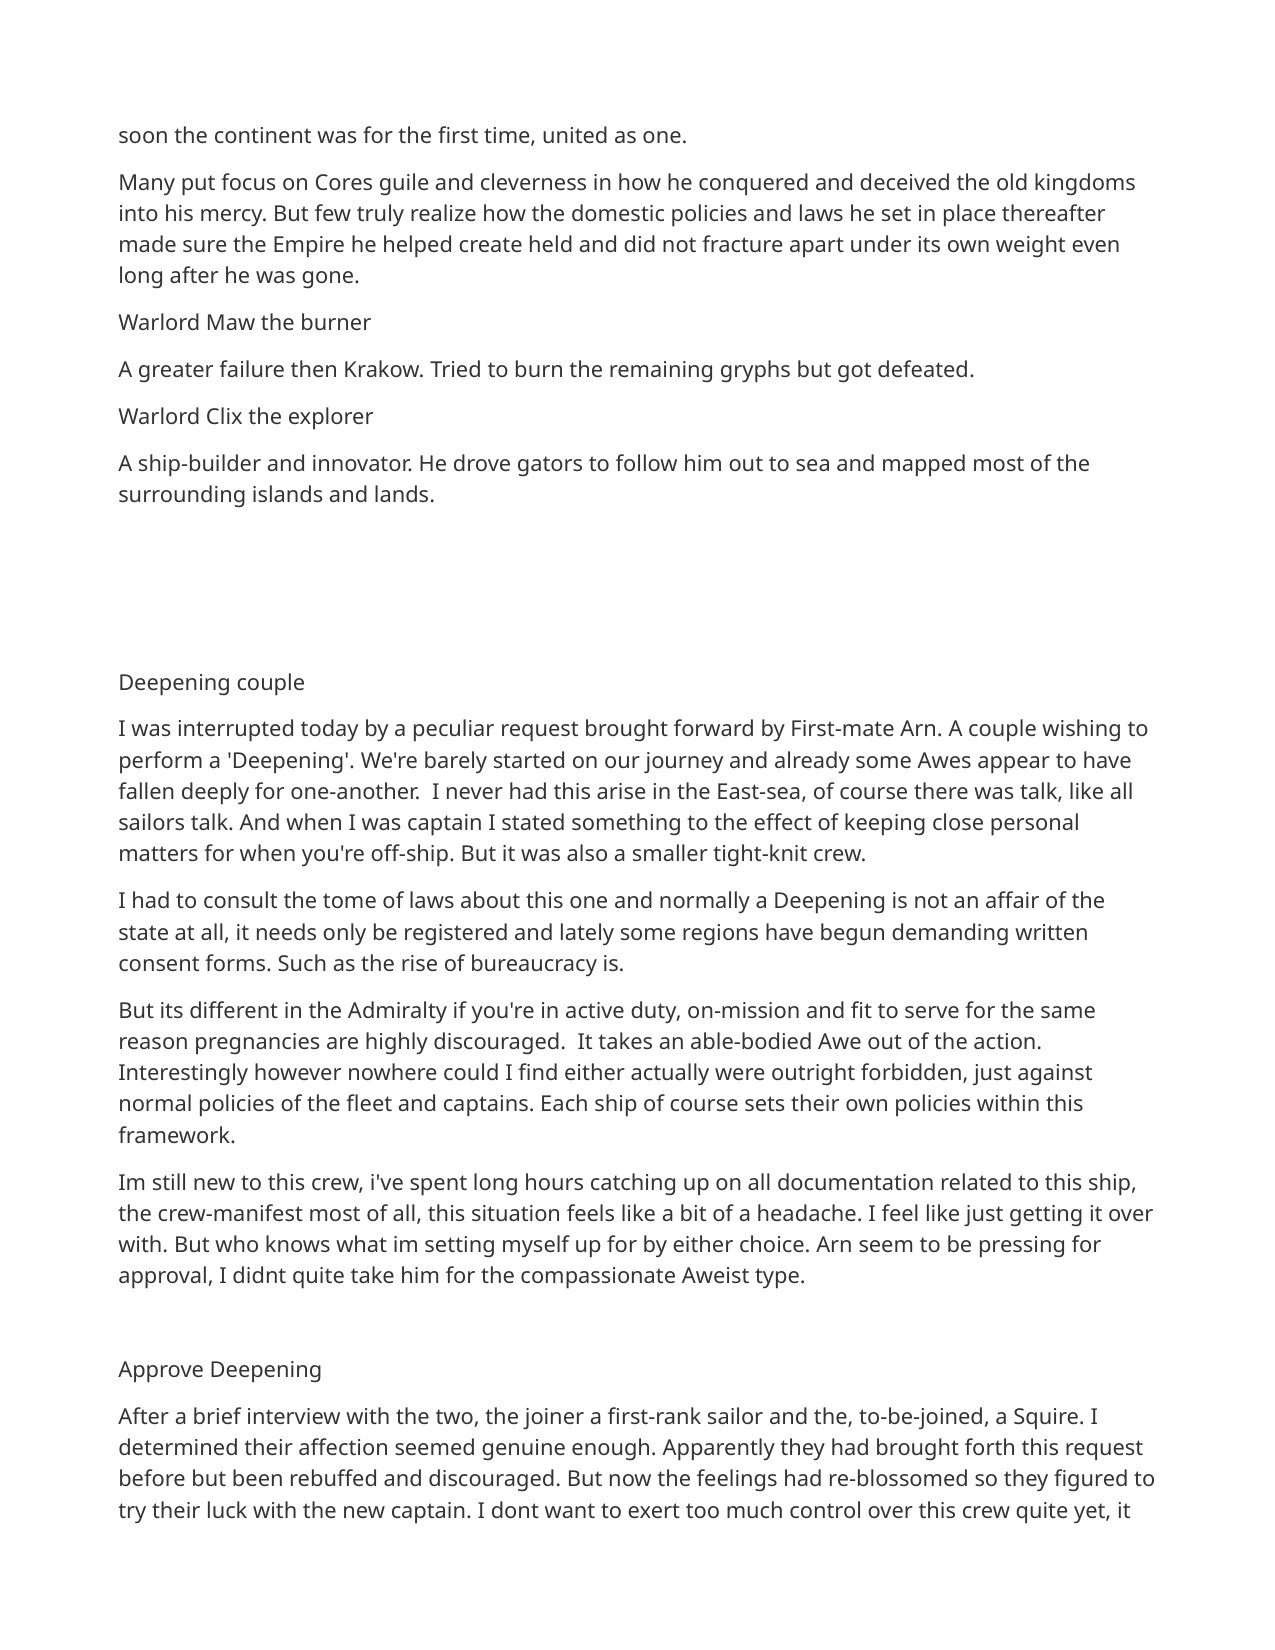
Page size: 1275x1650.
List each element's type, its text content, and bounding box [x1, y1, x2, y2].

text I was interrupted today by a peculiar request brought forward by First-mate Arn. A couple wishing to perform a 'Deepening'. We're barely started on our journey and already some Awes appear to have fallen deeply for one-another. I never had this arise in the East-sea, of course there was talk, like all sailors talk. And when I was captain I stated something to the effect of keeping close personal matters for when you're off-ship. But it was also a smaller tight-knit crew. [118, 712, 1157, 868]
text Warlord Clix the explorer [118, 399, 1157, 431]
text A ship-builder and innovator. He drove gators to follow him out to sea and mapped most of the surrounding islands and lands. [118, 446, 1157, 509]
text A greater failure then Krakow. Tried to burn the remaining gryphs but got defeated. [118, 352, 1157, 384]
text soon the continent was for the first time, united as one. [118, 118, 1157, 149]
text Many put focus on Cores guile and cleverness in how he conquered and deceived the old kingdoms into his mercy. But few truly realize how the domestic policies and laws he set in place thereafter made sure the Empire he helped create held and did not fracture apart under its own weight even long after he was gone. [118, 165, 1157, 290]
text After a brief interview with the two, the joiner a first-rank sailor and the, to-be-joined, a Squire. I determined their affection seemed genuine enough. Apparently they had brought forth this request before but been rebuffed and discouraged. But now the feelings had re-blossomed so they figured to try their luck with the new captain. I dont want to exert too much control over this crew quite yet, it [118, 1399, 1157, 1524]
text Approve Deepening [118, 1352, 1157, 1384]
text Im still new to this crew, i've spent long hours catching up on all documentation related to this ship, the crew-manifest most of all, this situation feels like a bit of a headache. I feel like just getting it over with. But who knows what im setting myself up for by either choice. Arn seem to be pressing for approval, I didnt quite take him for the compassionate Aweist type. [118, 1165, 1157, 1290]
text I had to consult the tome of laws about this one and normally a Deepening is not an affair of the state at all, it needs only be registered and lately some regions have begun demanding written consent forms. Such as the rise of bureaucracy is. [118, 884, 1157, 977]
text Warlord Maw the burner [118, 306, 1157, 337]
text Deepening couple [118, 665, 1157, 696]
text But its different in the Admiralty if you're in active duty, on-mission and fit to serve for the same reason pregnancies are highly discouraged. It takes an able-bodied Awe out of the action. Interestingly however nowhere could I find either actually were outright forbidden, just against normal policies of the fleet and captains. Each ship of course sets their own policies within this framework. [118, 993, 1157, 1149]
